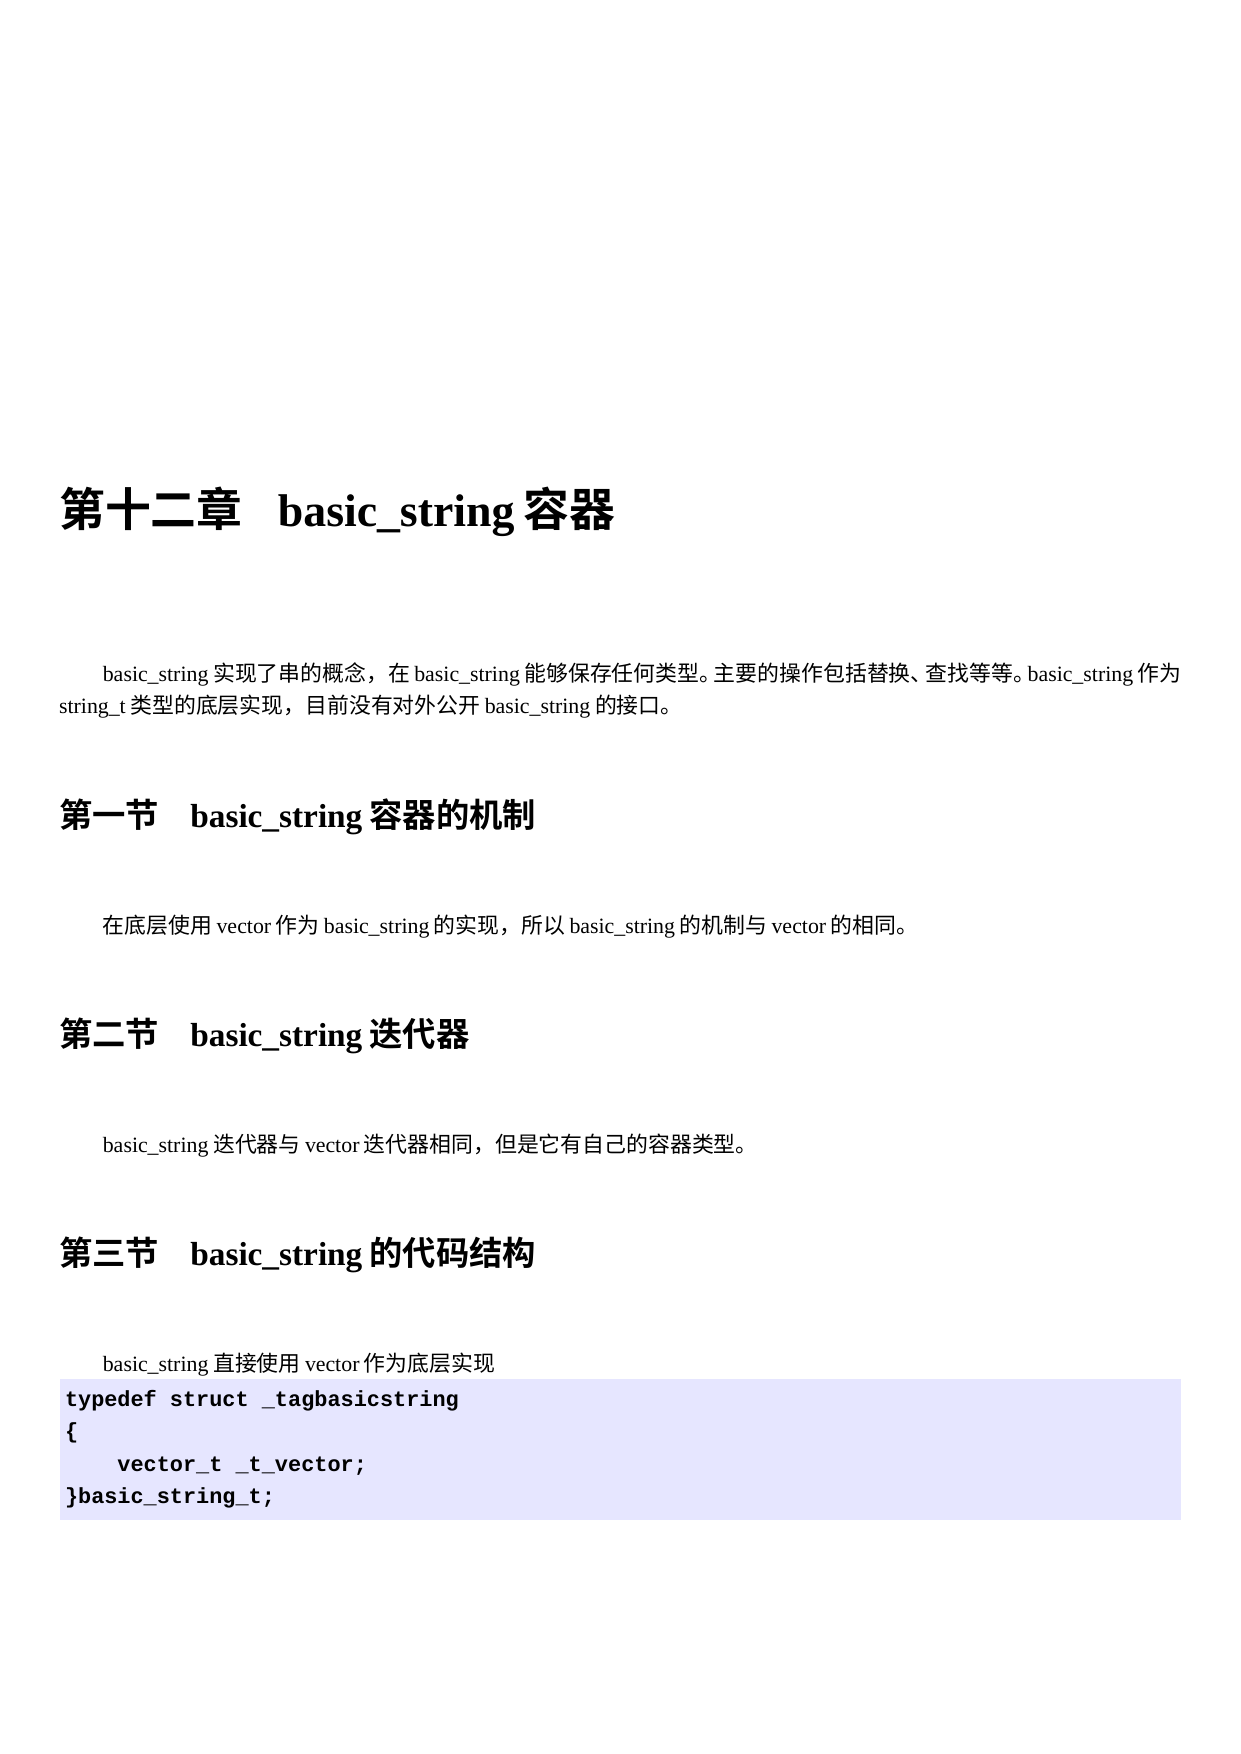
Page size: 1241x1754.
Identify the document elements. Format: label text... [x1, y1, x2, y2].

subtitle basic_string的代码结构 [59, 1219, 1181, 1284]
text basic_string实现了串的概念，在basic_string能够保存任何类型。主要的操作包括替换、查找等等。basic_string作为string_t类型的底层实现，目前没有对外公开basic_string的接口。 [59, 656, 1181, 721]
text 在底层使用vector作为basic_string的实现，所以basic_string的机制与vector的相同。 [59, 907, 1181, 940]
table_header typedef struct _tagbasicstring { vector_t _t_vector; }basic_string_t; [60, 1379, 1181, 1520]
text basic_string迭代器与vector迭代器相同，但是它有自己的容器类型。 [59, 1127, 1181, 1159]
text basic_string直接使用vector作为底层实现 [59, 1346, 1181, 1378]
subtitle basic_string迭代器 [59, 999, 1181, 1064]
subtitle basic_string容器的机制 [59, 780, 1181, 845]
subtitle basic_string容器 [59, 457, 1181, 555]
